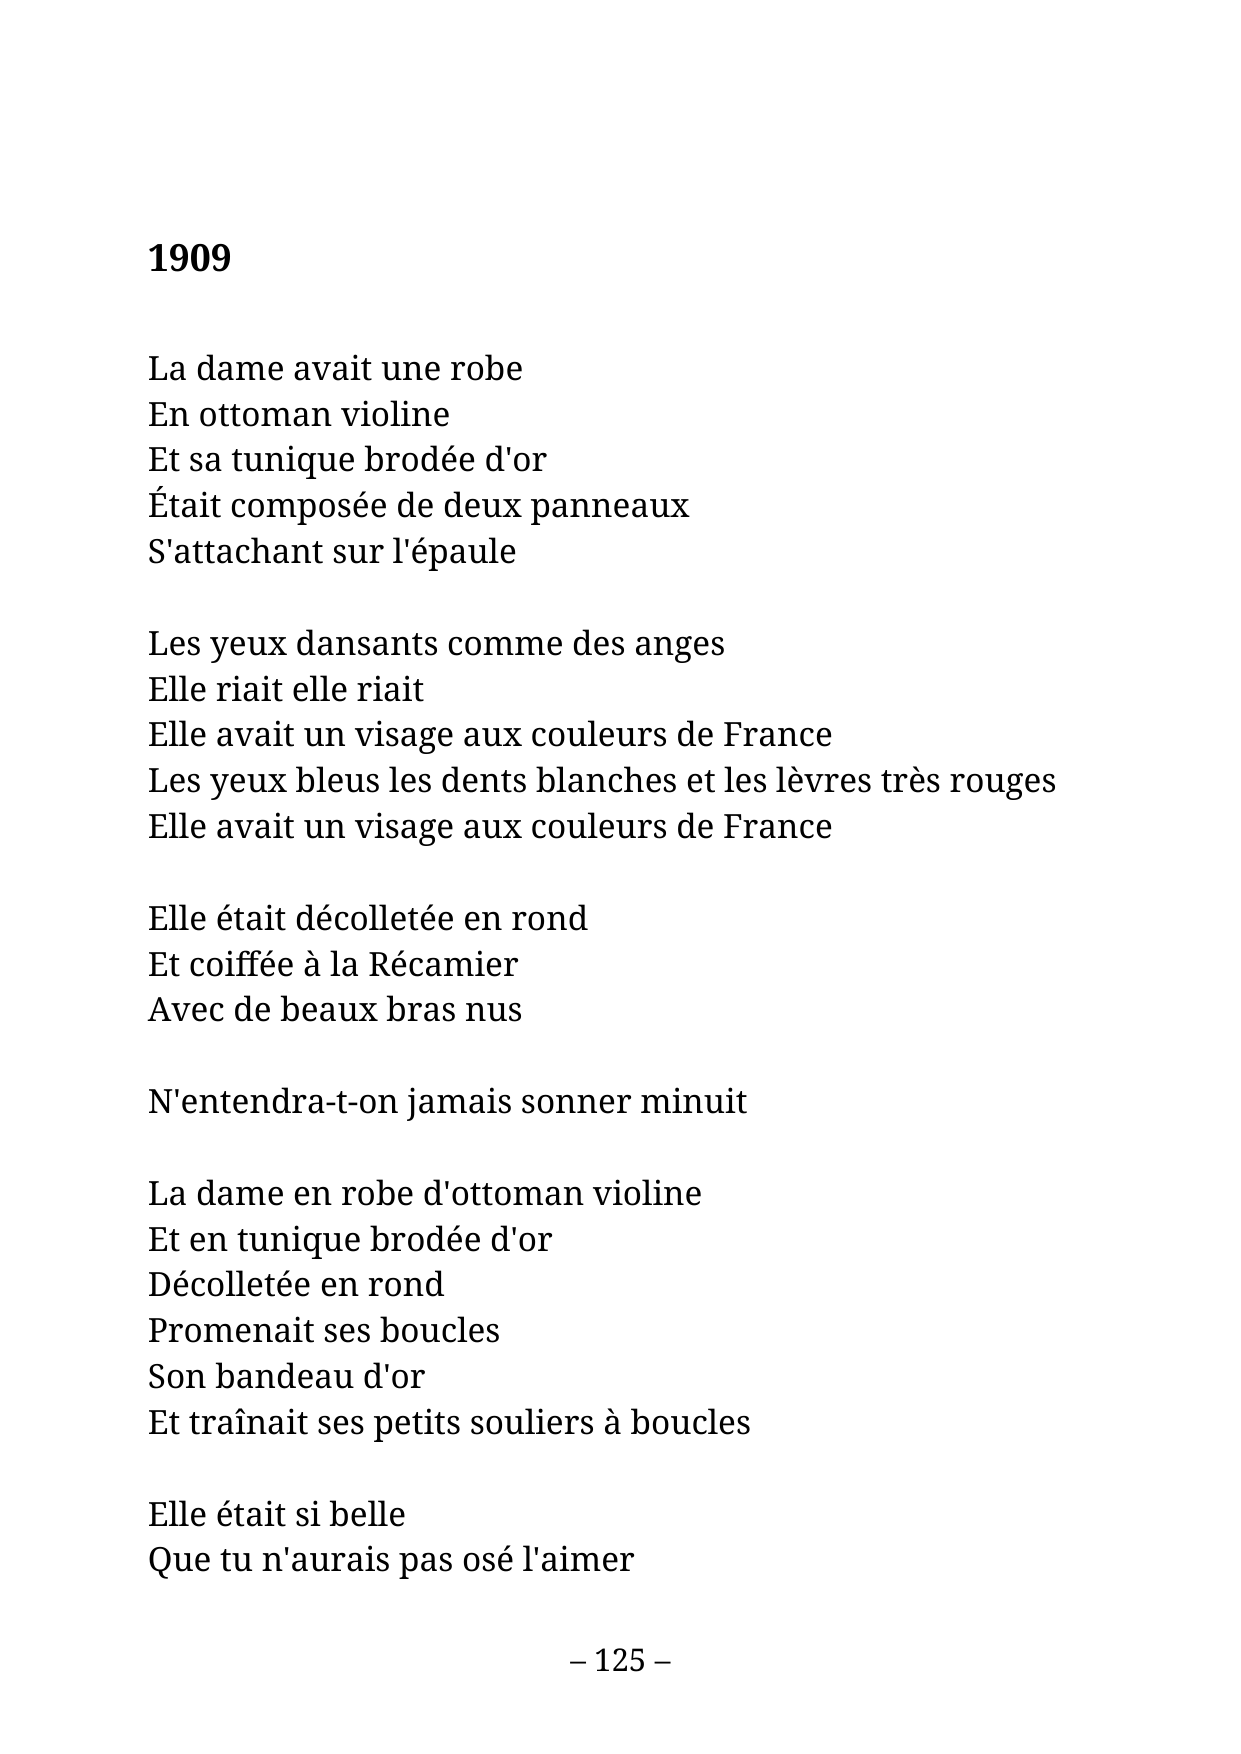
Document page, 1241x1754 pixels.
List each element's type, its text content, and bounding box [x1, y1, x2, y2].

subtitle 1909 [148, 235, 1092, 281]
text La dame avait une robe En ottoman violine Et sa tunique brodée d'or Était composée de deux panneaux S'attachant sur l'épaule Les yeux dansants comme des anges Elle riait elle riait Elle avait un visage aux couleurs de France Les yeux bleus les dents blanches et les lèvres très rouges Elle avait un visage aux couleurs de France Elle était décolletée en rond Et coiffée à la Récamier Avec de beaux bras nus N'entendra-t-on jamais sonner minuit La dame en robe d'ottoman violine Et en tunique brodée d'or Décolletée en rond Promenait ses boucles Son bandeau d'or Et traînait ses petits souliers à boucles Elle était si belle Que tu n'aurais pas osé l'aimer [148, 343, 1092, 1581]
